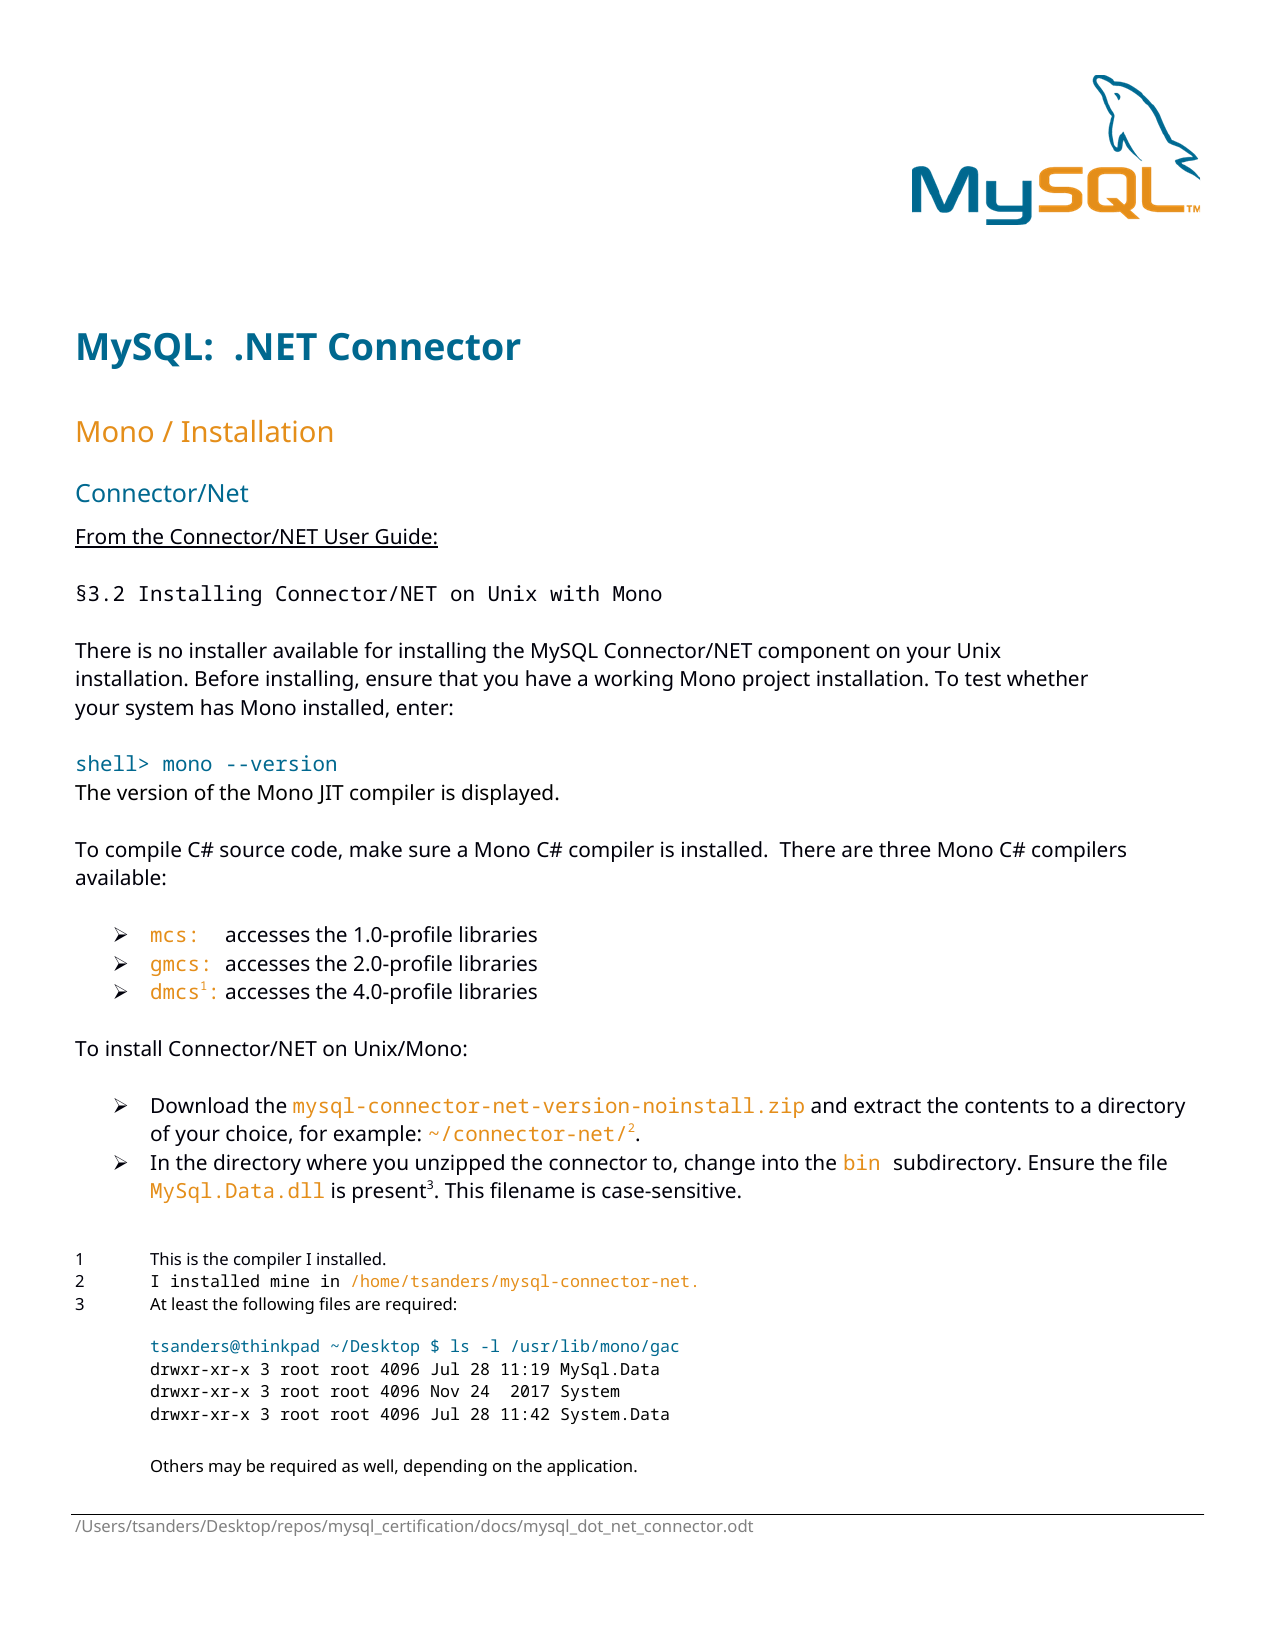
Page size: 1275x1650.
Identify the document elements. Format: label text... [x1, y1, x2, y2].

text There is no installer available for installing the MySQL Connector/NET component on your Unix [75, 636, 1200, 664]
list mcs: accesses the 1.0-profile libraries [112, 920, 1200, 949]
picture [1108, 75, 1200, 176]
list gmcs: accesses the 2.0-profile libraries [112, 949, 1200, 977]
text The version of the Mono JIT compiler is displayed. [75, 778, 1200, 806]
text To install Connector/NET on Unix/Mono: [75, 1034, 1200, 1062]
list At least the following files are required: [75, 1293, 1200, 1316]
list dmcs: accesses the 4.0-profile libraries [112, 977, 1200, 1006]
text From the Connector/NET User Guide: [75, 522, 1200, 551]
text shell> mono --version [75, 749, 1200, 778]
list Others may be required as well, depending on the application. [75, 1454, 1200, 1477]
list I installed mine in /home/tsanders/mysql-connector-net. [75, 1270, 1200, 1293]
text To compile C# source code, make sure a Mono C# compiler is installed. There are three Mono C# compilers available: [75, 835, 1200, 892]
list drwxr-xr-x 3 root root 4096 Jul 28 11:19 MySql.Data [75, 1357, 1200, 1380]
list Download the mysql-connector-net-version-noinstall.zip and extract the contents to a directory of your choice, for example: ~/connector-net/. [112, 1091, 1200, 1148]
picture [351, 1340, 355, 1350]
text Mono / Installation [75, 411, 1200, 451]
text §3.2 Installing Connector/NET on Unix with Mono [75, 579, 1200, 607]
list drwxr-xr-x 3 root root 4096 Jul 28 11:42 System.Data [75, 1403, 1200, 1426]
list This is the compiler I installed. [75, 1247, 1200, 1270]
list tsanders@thinkpad ~/Desktop $ ls -l /usr/lib/mono/gac [75, 1335, 1200, 1357]
title MySQL: .NET Connector [75, 320, 1200, 371]
subtitle Connector/Net [75, 476, 1200, 509]
picture [912, 75, 1200, 225]
list In the directory where you unzipped the connector to, change into the bin subdirectory. Ensure the file MySql.Data.dll is present. This filename is case-sensitive. [112, 1148, 1200, 1204]
list drwxr-xr-x 3 root root 4096 Nov 24 2017 System [75, 1380, 1200, 1403]
text installation. Before installing, ensure that you have a working Mono project installation. To test whether [75, 664, 1200, 693]
text your system has Mono installed, enter: [75, 693, 1200, 721]
